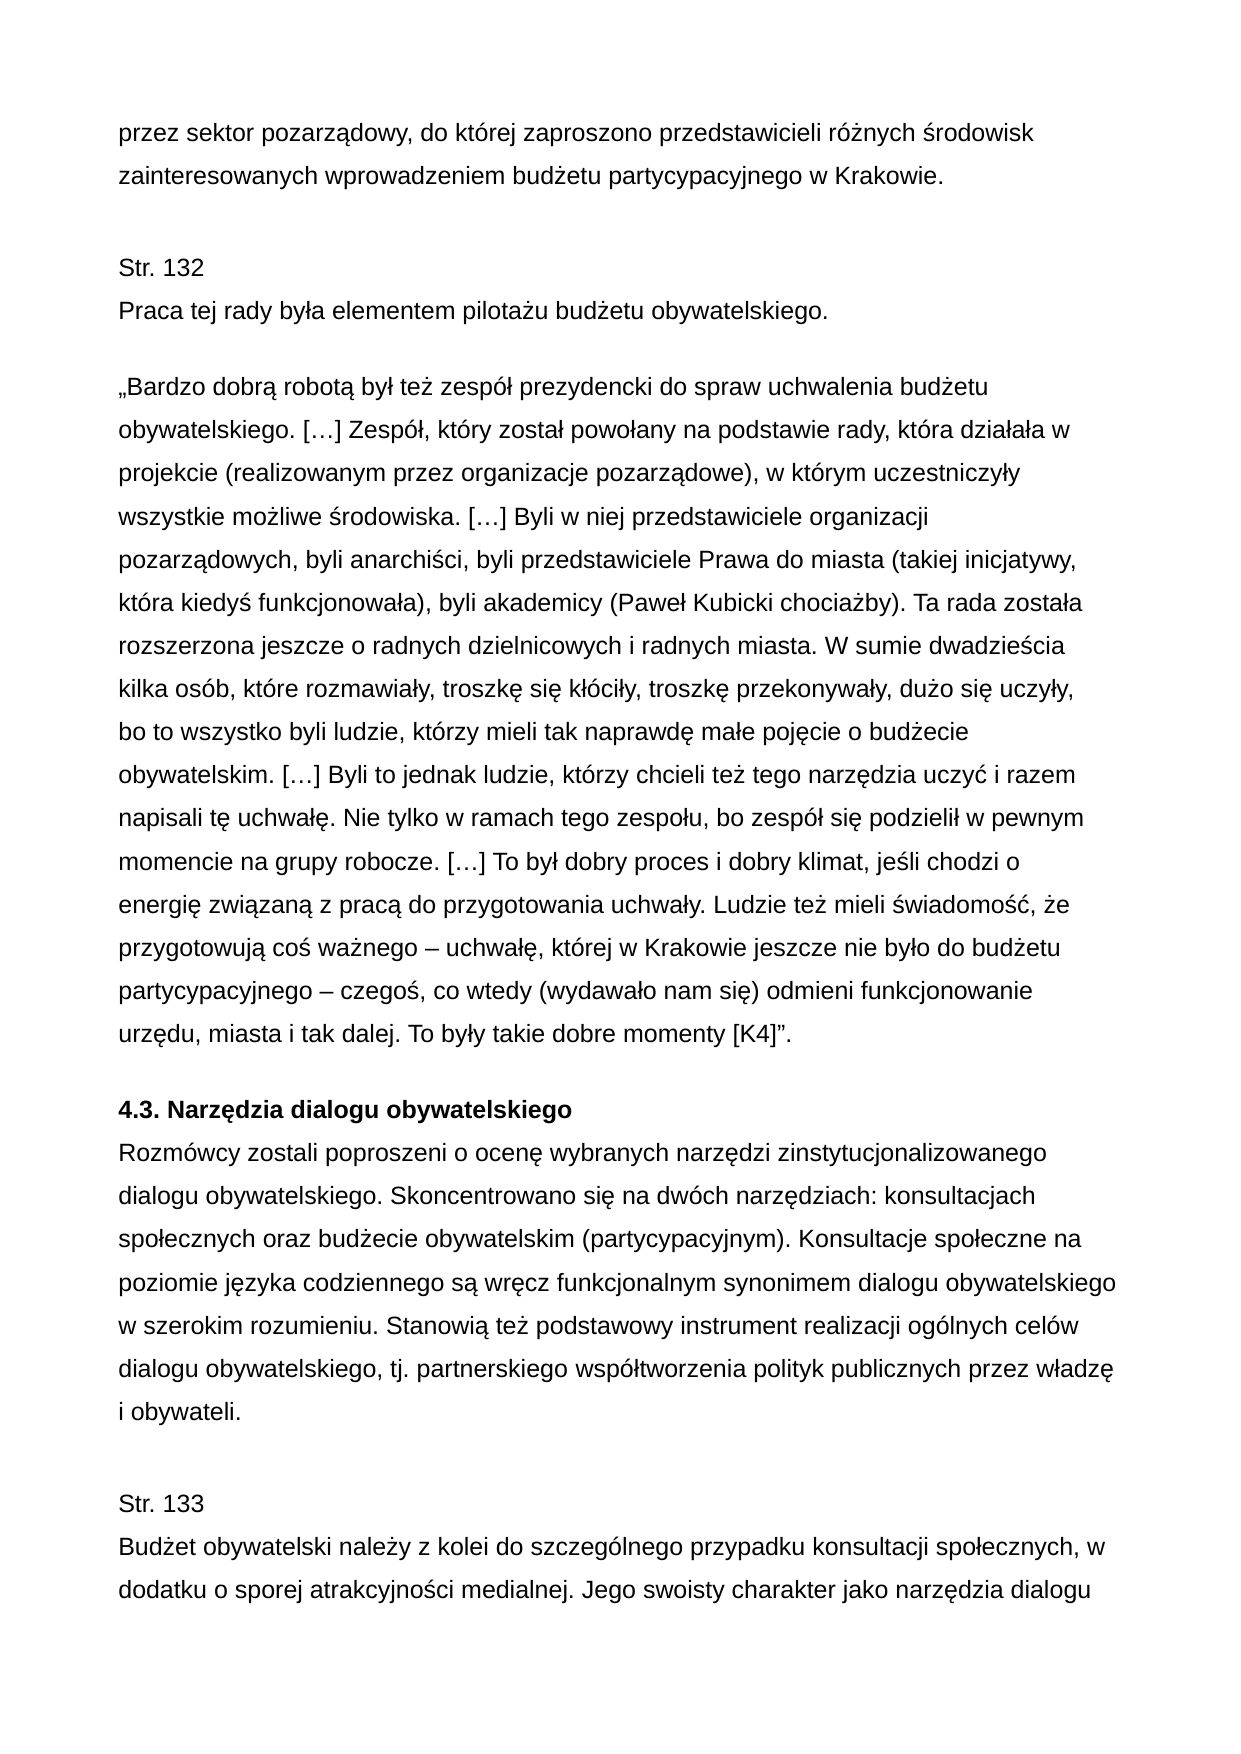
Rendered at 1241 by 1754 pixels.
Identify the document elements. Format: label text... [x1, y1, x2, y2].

text Str. 132 [118, 253, 1122, 282]
text Rozmówcy zostali poproszeni o ocenę wybranych narzędzi zinstytucjonalizowanego dialogu obywatelskiego. Skoncentrowano się na dwóch narzędziach: konsultacjach społecznych oraz budżecie obywatelskim (partycypacyjnym). Konsultacje społeczne na poziomie języka codziennego są wręcz funkcjonalnym synonimem dialogu obywatelskiego w szerokim rozumieniu. Stanowią też podstawowy instrument realizacji ogólnych celów dialogu obywatelskiego, tj. partnerskiego współtworzenia polityk publicznych przez władzę i obywateli. [118, 1138, 1122, 1426]
subtitle 4.3. Narzędzia dialogu obywatelskiego [118, 1095, 1122, 1124]
text Praca tej rady była elementem pilotażu budżetu obywatelskiego. [118, 296, 1122, 325]
text „Bardzo dobrą robotą był też zespół prezydencki do spraw uchwalenia budżetu obywatelskiego. […] Zespół, który został powołany na podstawie rady, która działała w projekcie (realizowanym przez organizacje pozarządowe), w którym uczestniczyły wszystkie możliwe środowiska. […] Byli w niej przedstawiciele organizacji pozarządowych, byli anarchiści, byli przedstawiciele Prawa do miasta (takiej inicjatywy, która kiedyś funkcjonowała), byli akademicy (Paweł Kubicki chociażby). Ta rada została rozszerzona jeszcze o radnych dzielnicowych i radnych miasta. W sumie dwadzieścia kilka osób, które rozmawiały, troszkę się kłóciły, troszkę przekonywały, dużo się uczyły, bo to wszystko byli ludzie, którzy mieli tak naprawdę małe pojęcie o budżecie obywatelskim. […] Byli to jednak ludzie, którzy chcieli też tego narzędzia uczyć i razem napisali tę uchwałę. Nie tylko w ramach tego zespołu, bo zespół się podzielił w pewnym momencie na grupy robocze. […] To był dobry proces i dobry klimat, jeśli chodzi o energię związaną z pracą do przygotowania uchwały. Ludzie też mieli świadomość, że przygotowują coś ważnego – uchwałę, której w Krakowie jeszcze nie było do budżetu partycypacyjnego – czegoś, co wtedy (wydawało nam się) odmieni funkcjonowanie urzędu, miasta i tak dalej. To były takie dobre momenty [K4]”. [118, 339, 1122, 1081]
text Str. 133 [118, 1488, 1122, 1517]
text przez sektor pozarządowy, do której zaproszono przedstawicieli różnych środowisk zainteresowanych wprowadzeniem budżetu partycypacyjnego w Krakowie. [118, 118, 1122, 190]
text Budżet obywatelski należy z kolei do szczególnego przypadku konsultacji społecznych, w dodatku o sporej atrakcyjności medialnej. Jego swoisty charakter jako narzędzia dialogu [118, 1532, 1122, 1603]
